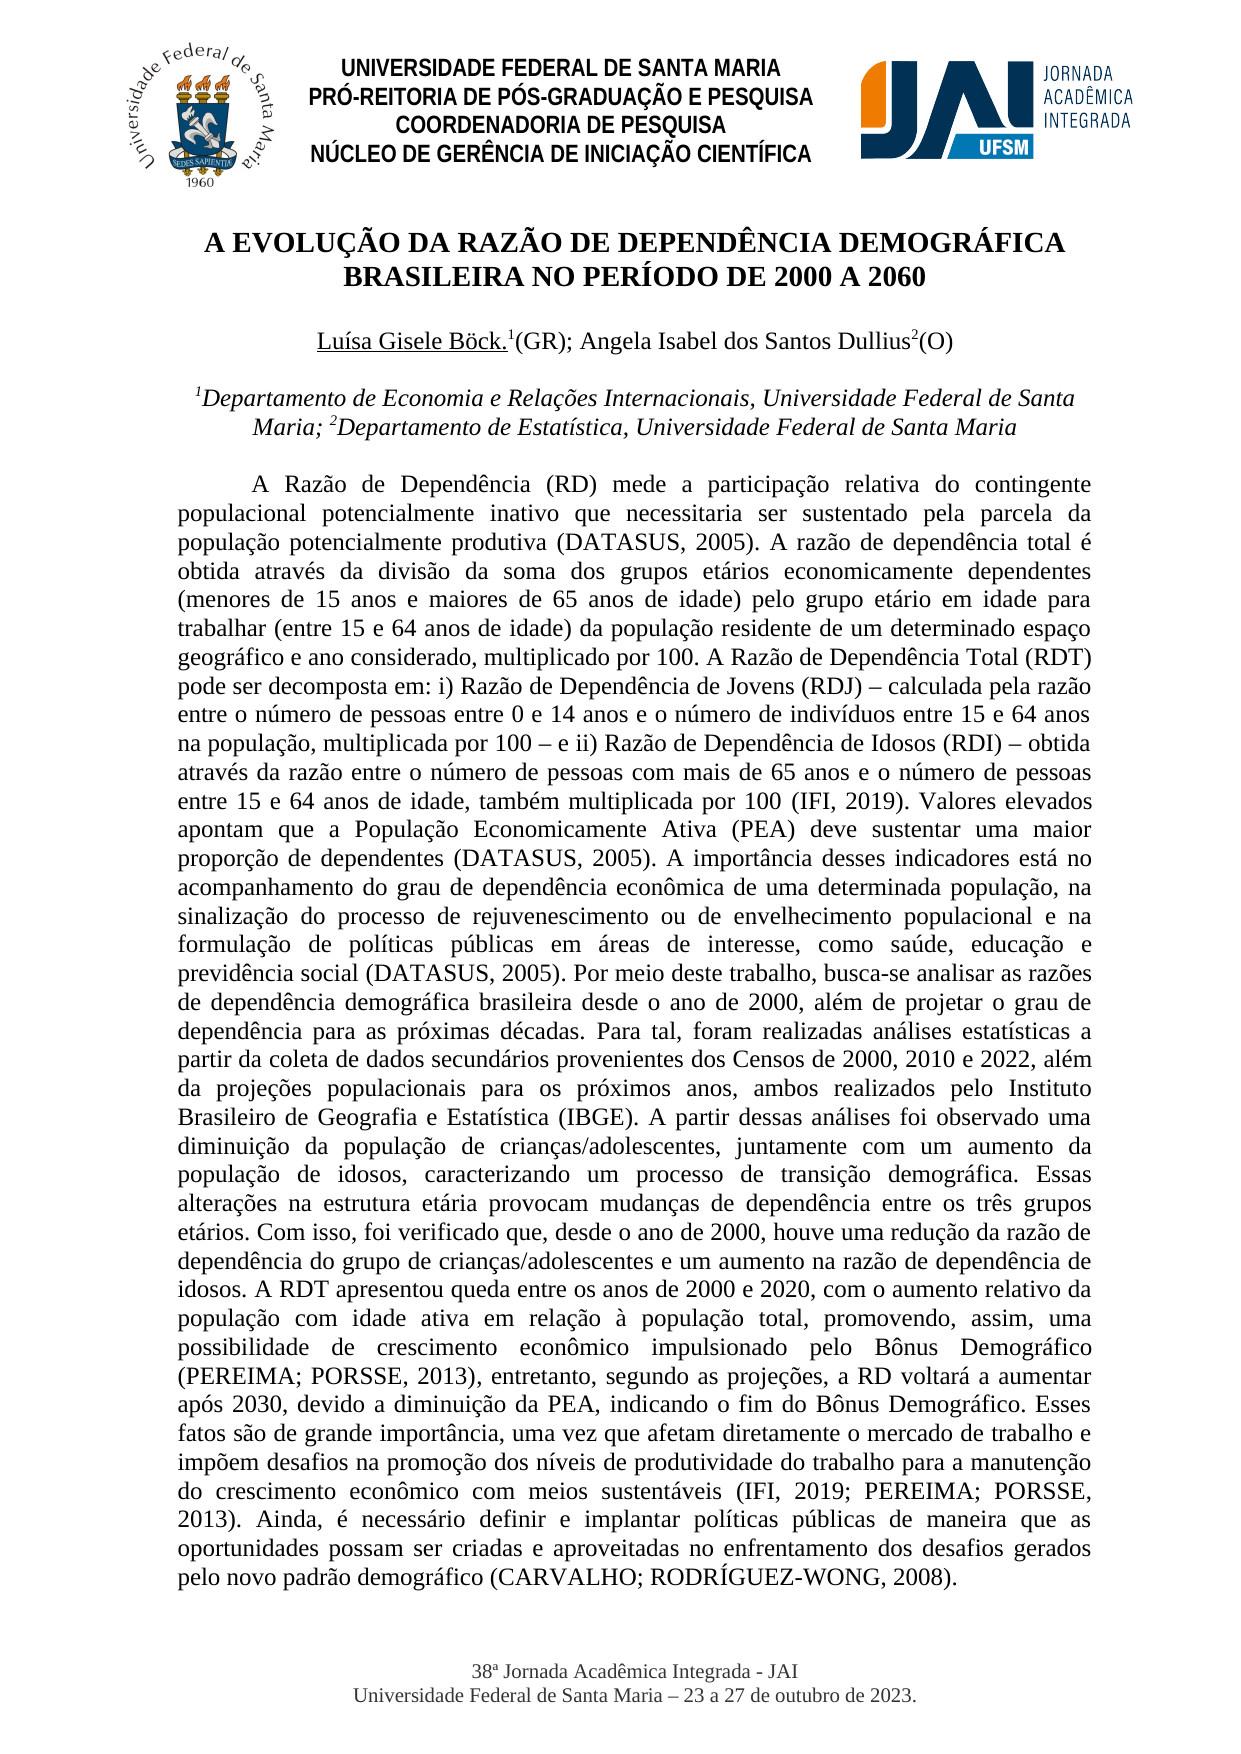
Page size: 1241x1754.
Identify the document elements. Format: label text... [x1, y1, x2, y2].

text Luísa Gisele Böck.1(GR); Angela Isabel dos Santos Dullius2(O) [177, 326, 1092, 354]
text A EVOLUÇÃO DA RAZÃO DE DEPENDÊNCIA DEMOGRÁFICA BRASILEIRA NO PERÍODO DE 2000 A 2060 [177, 225, 1092, 292]
text A Razão de Dependência (RD) mede a participação relativa do contingente populacional potencialmente inativo que necessitaria ser sustentado pela parcela da população potencialmente produtiva (DATASUS, 2005). A razão de dependência total é obtida através da divisão da soma dos grupos etários economicamente dependentes (menores de 15 anos e maiores de 65 anos de idade) pelo grupo etário em idade para trabalhar (entre 15 e 64 anos de idade) da população residente de um determinado espaço geográfico e ano considerado, multiplicado por 100. A Razão de Dependência Total (RDT) pode ser decomposta em: i) Razão de Dependência de Jovens (RDJ) – calculada pela razão entre o número de pessoas entre 0 e 14 anos e o número de indivíduos entre 15 e 64 anos na população, multiplicada por 100 – e ii) Razão de Dependência de Idosos (RDI) – obtida através da razão entre o número de pessoas com mais de 65 anos e o número de pessoas entre 15 e 64 anos de idade, também multiplicada por 100 (IFI, 2019). Valores elevados apontam que a População Economicamente Ativa (PEA) deve sustentar uma maior proporção de dependentes (DATASUS, 2005). A importância desses indicadores está no acompanhamento do grau de dependência econômica de uma determinada população, na sinalização do processo de rejuvenescimento ou de envelhecimento populacional e na formulação de políticas públicas em áreas de interesse, como saúde, educação e previdência social (DATASUS, 2005). Por meio deste trabalho, busca-se analisar as razões de dependência demográfica brasileira desde o ano de 2000, além de projetar o grau de dependência para as próximas décadas. Para tal, foram realizadas análises estatísticas a partir da coleta de dados secundários provenientes dos Censos de 2000, 2010 e 2022, além da projeções populacionais para os próximos anos, ambos realizados pelo Instituto Brasileiro de Geografia e Estatística (IBGE). A partir dessas análises foi observado uma diminuição da população de crianças/adolescentes, juntamente com um aumento da população de idosos, caracterizando um processo de transição demográfica. Essas alterações na estrutura etária provocam mudanças de dependência entre os três grupos etários. Com isso, foi verificado que, desde o ano de 2000, houve uma redução da razão de dependência do grupo de crianças/adolescentes e um aumento na razão de dependência de idosos. A RDT apresentou queda entre os anos de 2000 e 2020, com o aumento relativo da população com idade ativa em relação à população total, promovendo, assim, uma possibilidade de crescimento econômico impulsionado pelo Bônus Demográfico (PEREIMA; PORSSE, 2013), entretanto, segundo as projeções, a RD voltará a aumentar após 2030, devido a diminuição da PEA, indicando o fim do Bônus Demográfico. Esses fatos são de grande importância, uma vez que afetam diretamente o mercado de trabalho e impõem desafios na promoção dos níveis de produtividade do trabalho para a manutenção do crescimento econômico com meios sustentáveis (IFI, 2019; PEREIMA; PORSSE, 2013). Ainda, é necessário definir e implantar políticas públicas de maneira que as oportunidades possam ser criadas e aproveitadas no enfrentamento dos desafios gerados pelo novo padrão demográfico (CARVALHO; RODRÍGUEZ-WONG, 2008). [177, 469, 1092, 1591]
picture [1004, 140, 1012, 154]
picture [1015, 140, 1027, 154]
picture [994, 140, 1001, 154]
picture [861, 61, 1133, 159]
text 1Departamento de Economia e Relações Internacionais, Universidade Federal de Santa Maria; 2Departamento de Estatística, Universidade Federal de Santa Maria [177, 383, 1092, 441]
picture [981, 140, 990, 154]
picture [126, 42, 275, 187]
